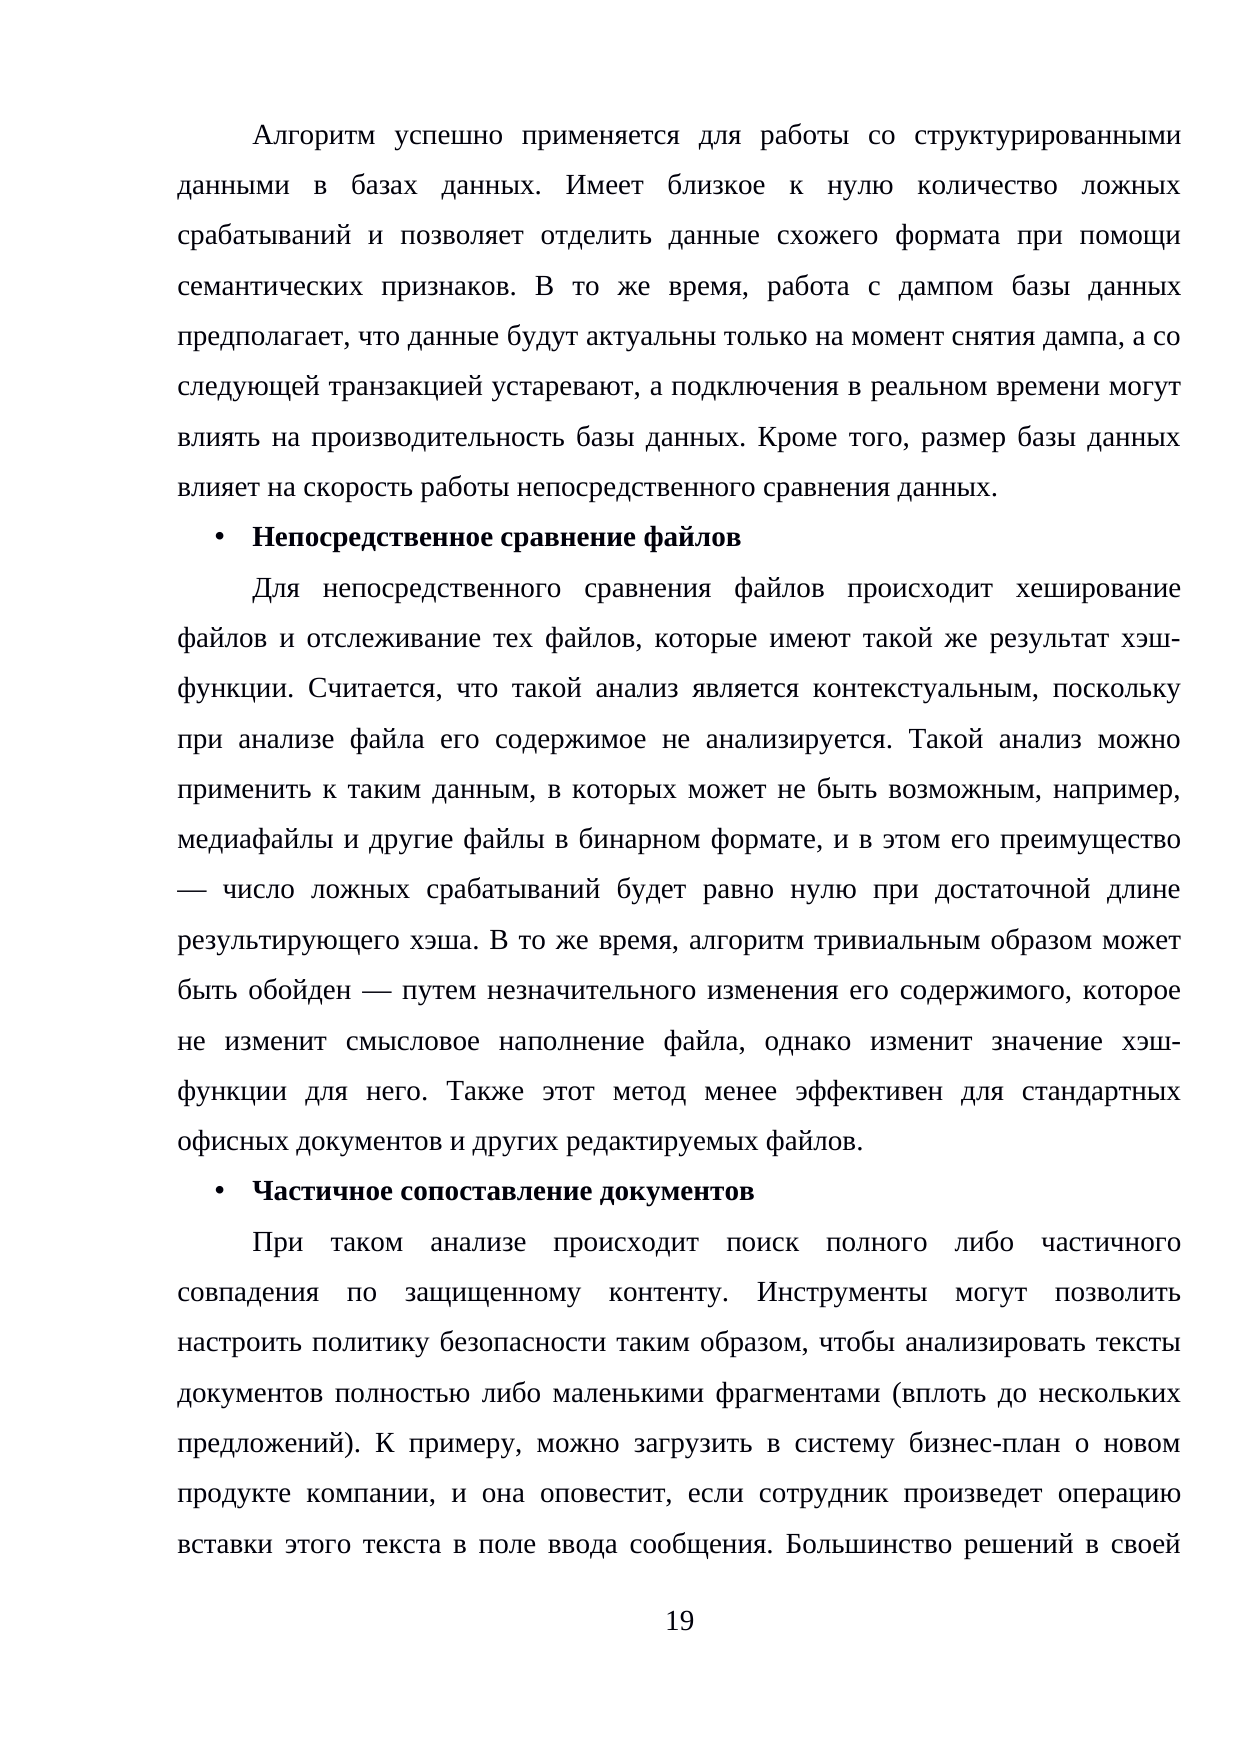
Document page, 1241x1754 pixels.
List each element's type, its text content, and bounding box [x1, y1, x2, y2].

text Алгоритм успешно применяется для работы со структурированными данными в базах данных. Имеет близкое к нулю количество ложных срабатываний и позволяет отделить данные схожего формата при помощи семантических признаков. В то же время, работа с дампом базы данных предполагает, что данные будут актуальны только на момент снятия дампа, а со следующей транзакцией устаревают, а подключения в реальном времени могут влиять на производительность базы данных. Кроме того, размер базы данных влияет на скорость работы непосредственного сравнения данных. [177, 117, 1182, 503]
text Для непосредственного сравнения файлов происходит хеширование файлов и отслеживание тех файлов, которые имеют такой же результат хэш-функции. Считается, что такой анализ является контекстуальным, поскольку при анализе файла его содержимое не анализируется. Такой анализ можно применить к таким данным, в которых может не быть возможным, например, медиафайлы и другие файлы в бинарном формате, и в этом его преимущество — число ложных срабатываний будет равно нулю при достаточной длине результирующего хэша. В то же время, алгоритм тривиальным образом может быть обойден — путем незначительного изменения его содержимого, которое не изменит смысловое наполнение файла, однако изменит значение хэш-функции для него. Также этот метод менее эффективен для стандартных офисных документов и других редактируемых файлов. [177, 570, 1182, 1157]
list Частичное сопоставление документов [214, 1173, 1182, 1207]
list Непосредственное сравнение файлов [214, 519, 1182, 553]
text При таком анализе происходит поиск полного либо частичного совпадения по защищенному контенту. Инструменты могут позволить настроить политику безопасности таким образом, чтобы анализировать тексты документов полностью либо маленькими фрагментами (вплоть до нескольких предложений). К примеру, можно загрузить в систему бизнес-план о новом продукте компании, и она оповестит, если сотрудник произведет операцию вставки этого текста в поле ввода сообщения. Большинство решений в своей [177, 1224, 1182, 1559]
